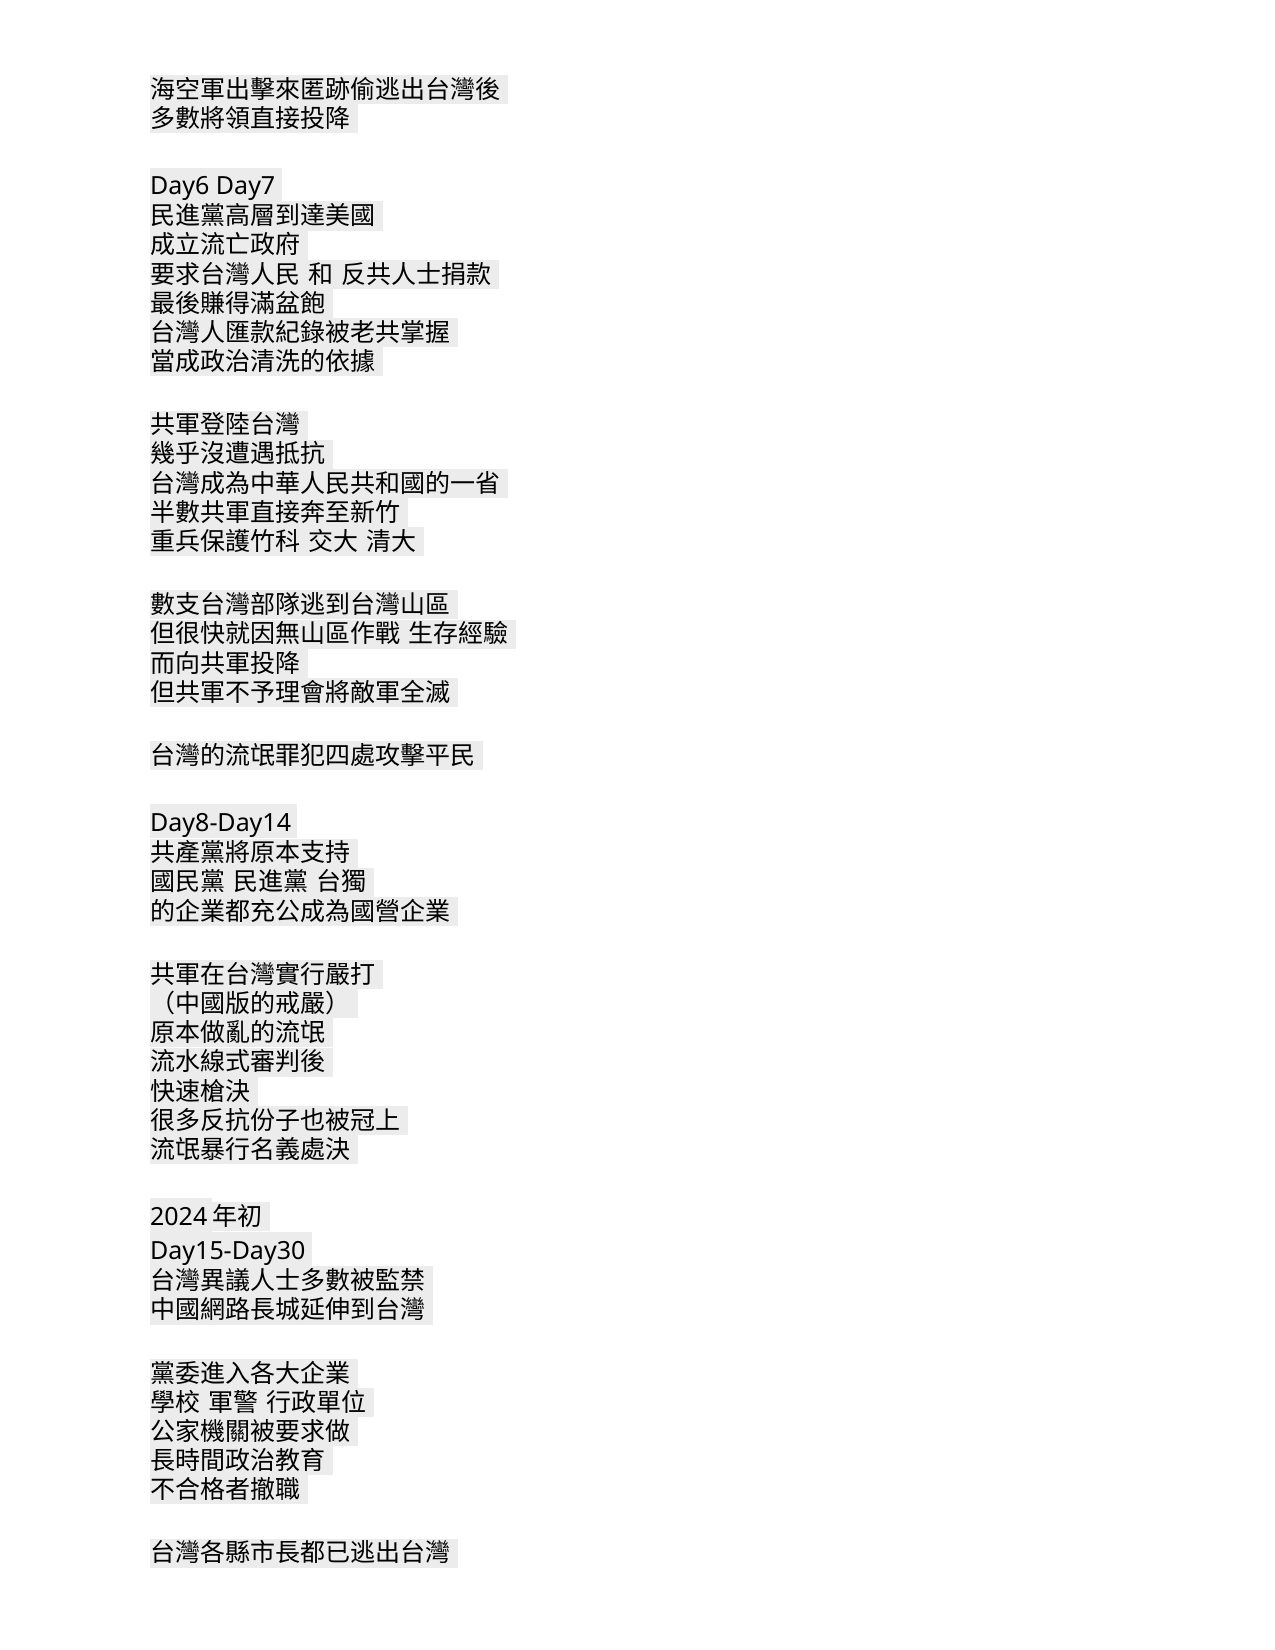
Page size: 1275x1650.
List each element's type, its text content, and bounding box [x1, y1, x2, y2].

text 海空軍出擊來匿跡偷逃出台灣後 多數將領直接投降 Day6 Day7 民進黨高層到達美國 成立流亡政府 要求台灣人民 和 反共人士捐款 最後賺得滿盆飽 台灣人匯款紀錄被老共掌握 當成政治清洗的依據 共軍登陸台灣 幾乎沒遭遇抵抗 台灣成為中華人民共和國的一省 半數共軍直接奔至新竹 重兵保護竹科 交大 清大 數支台灣部隊逃到台灣山區 但很快就因無山區作戰 生存經驗 而向共軍投降 但共軍不予理會將敵軍全滅 台灣的流氓罪犯四處攻擊平民 Day8-Day14 共產黨將原本支持 國民黨 民進黨 台獨 的企業都充公成為國營企業 共軍在台灣實行嚴打 （中國版的戒嚴） 原本做亂的流氓 流水線式審判後 快速槍決 很多反抗份子也被冠上 流氓暴行名義處決 2024年初 Day15-Day30 台灣異議人士多數被監禁 中國網路長城延伸到台灣 黨委進入各大企業 學校 軍警 行政單位 公家機關被要求做 長時間政治教育 不合格者撤職 台灣各縣市長都已逃出台灣 [150, 75, 1125, 1568]
